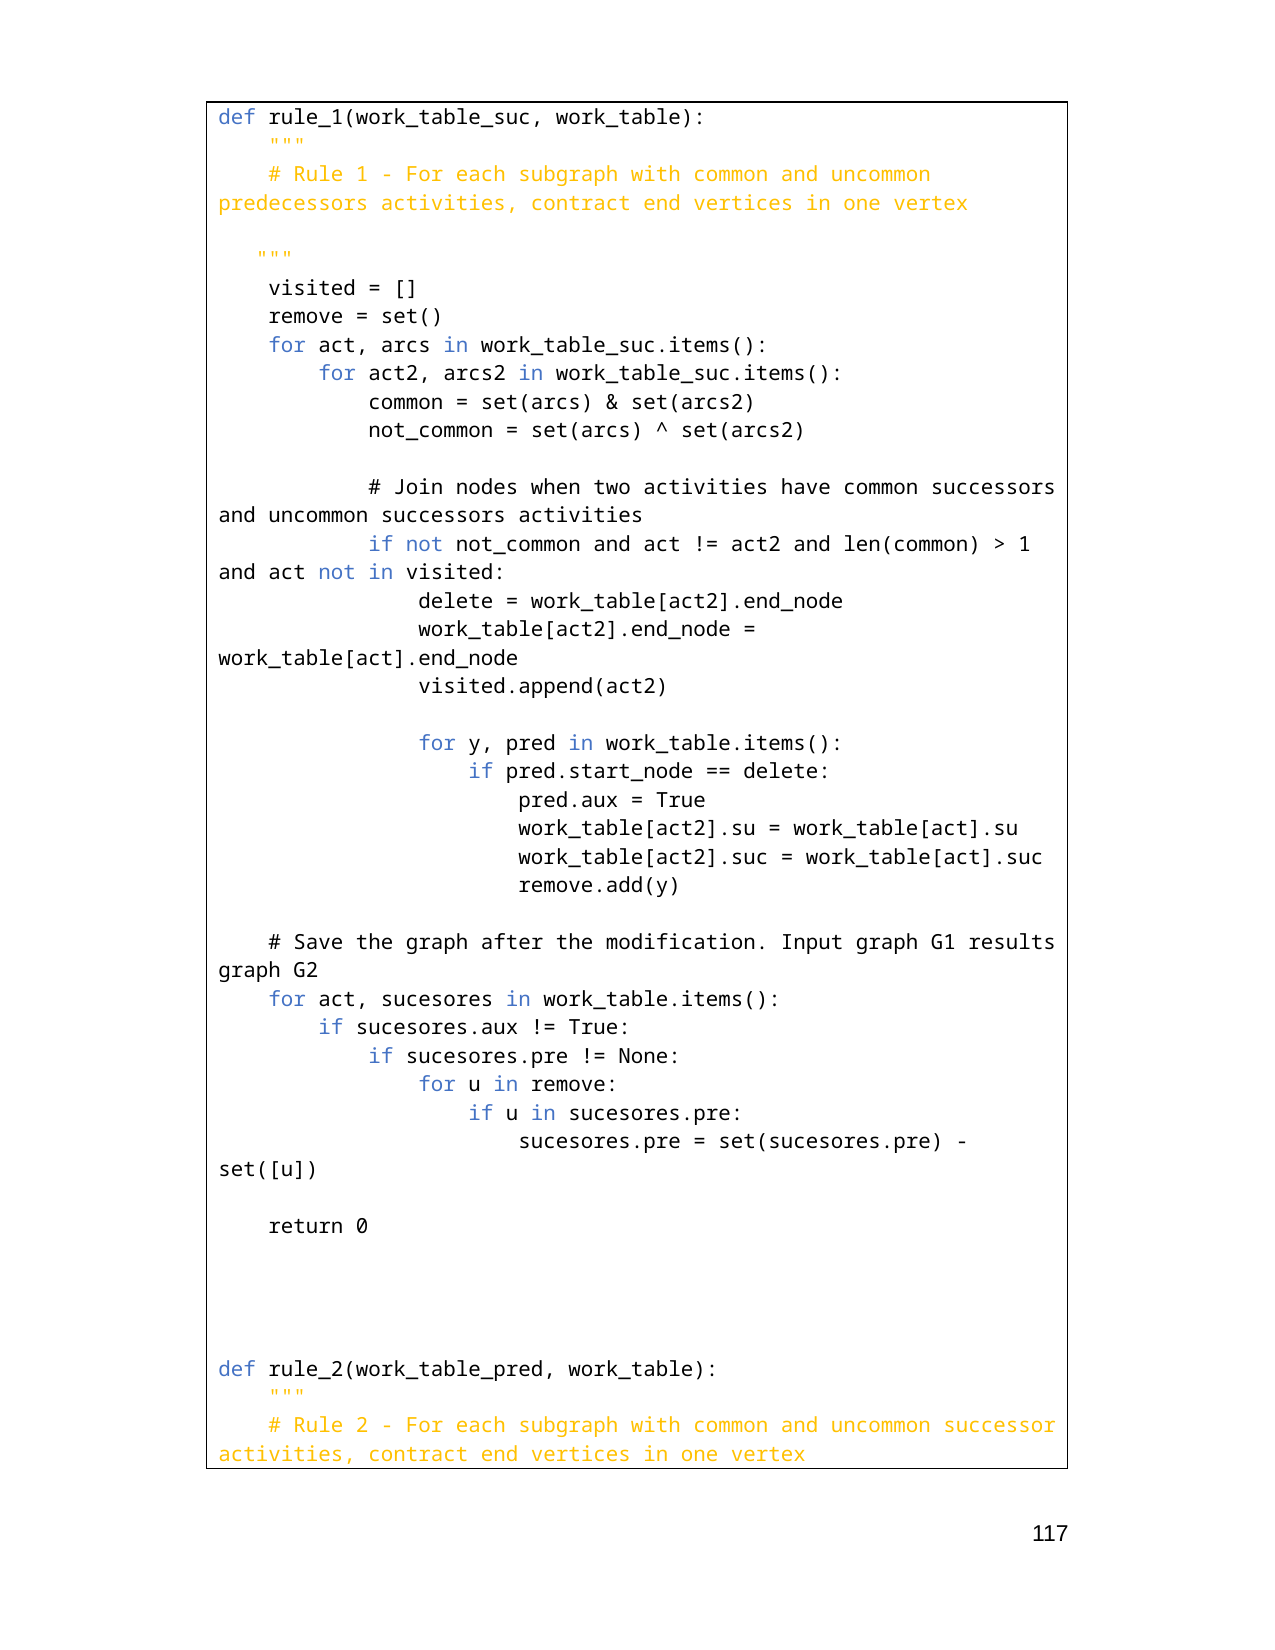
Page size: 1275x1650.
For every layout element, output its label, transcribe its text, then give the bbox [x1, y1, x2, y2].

table_header def rule_1(work_table_suc, work_table): """ # Rule 1 - For each subgraph with common and uncommon predecessors activities, contract end vertices in one vertex """ visited = [] remove = set() for act, arcs in work_table_suc.items(): for act2, arcs2 in work_table_suc.items(): common = set(arcs) & set(arcs2) not_common = set(arcs) ^ set(arcs2) # Join nodes when two activities have common successors and uncommon successors activities if not not_common and act != act2 and len(common) > 1 and act not in visited: delete = work_table[act2].end_node work_table[act2].end_node = work_table[act].end_node visited.append(act2) for y, pred in work_table.items(): if pred.start_node == delete: pred.aux = True work_table[act2].su = work_table[act].su work_table[act2].suc = work_table[act].suc remove.add(y) # Save the graph after the modification. Input graph G1 results graph G2 for act, sucesores in work_table.items(): if sucesores.aux != True: if sucesores.pre != None: for u in remove: if u in sucesores.pre: sucesores.pre = set(sucesores.pre) - set([u]) return 0 def rule_2(work_table_pred, work_table): """ # Rule 2 - For each subgraph with common and uncommon successor activities, contract end vertices in one vertex [207, 103, 1067, 1467]
